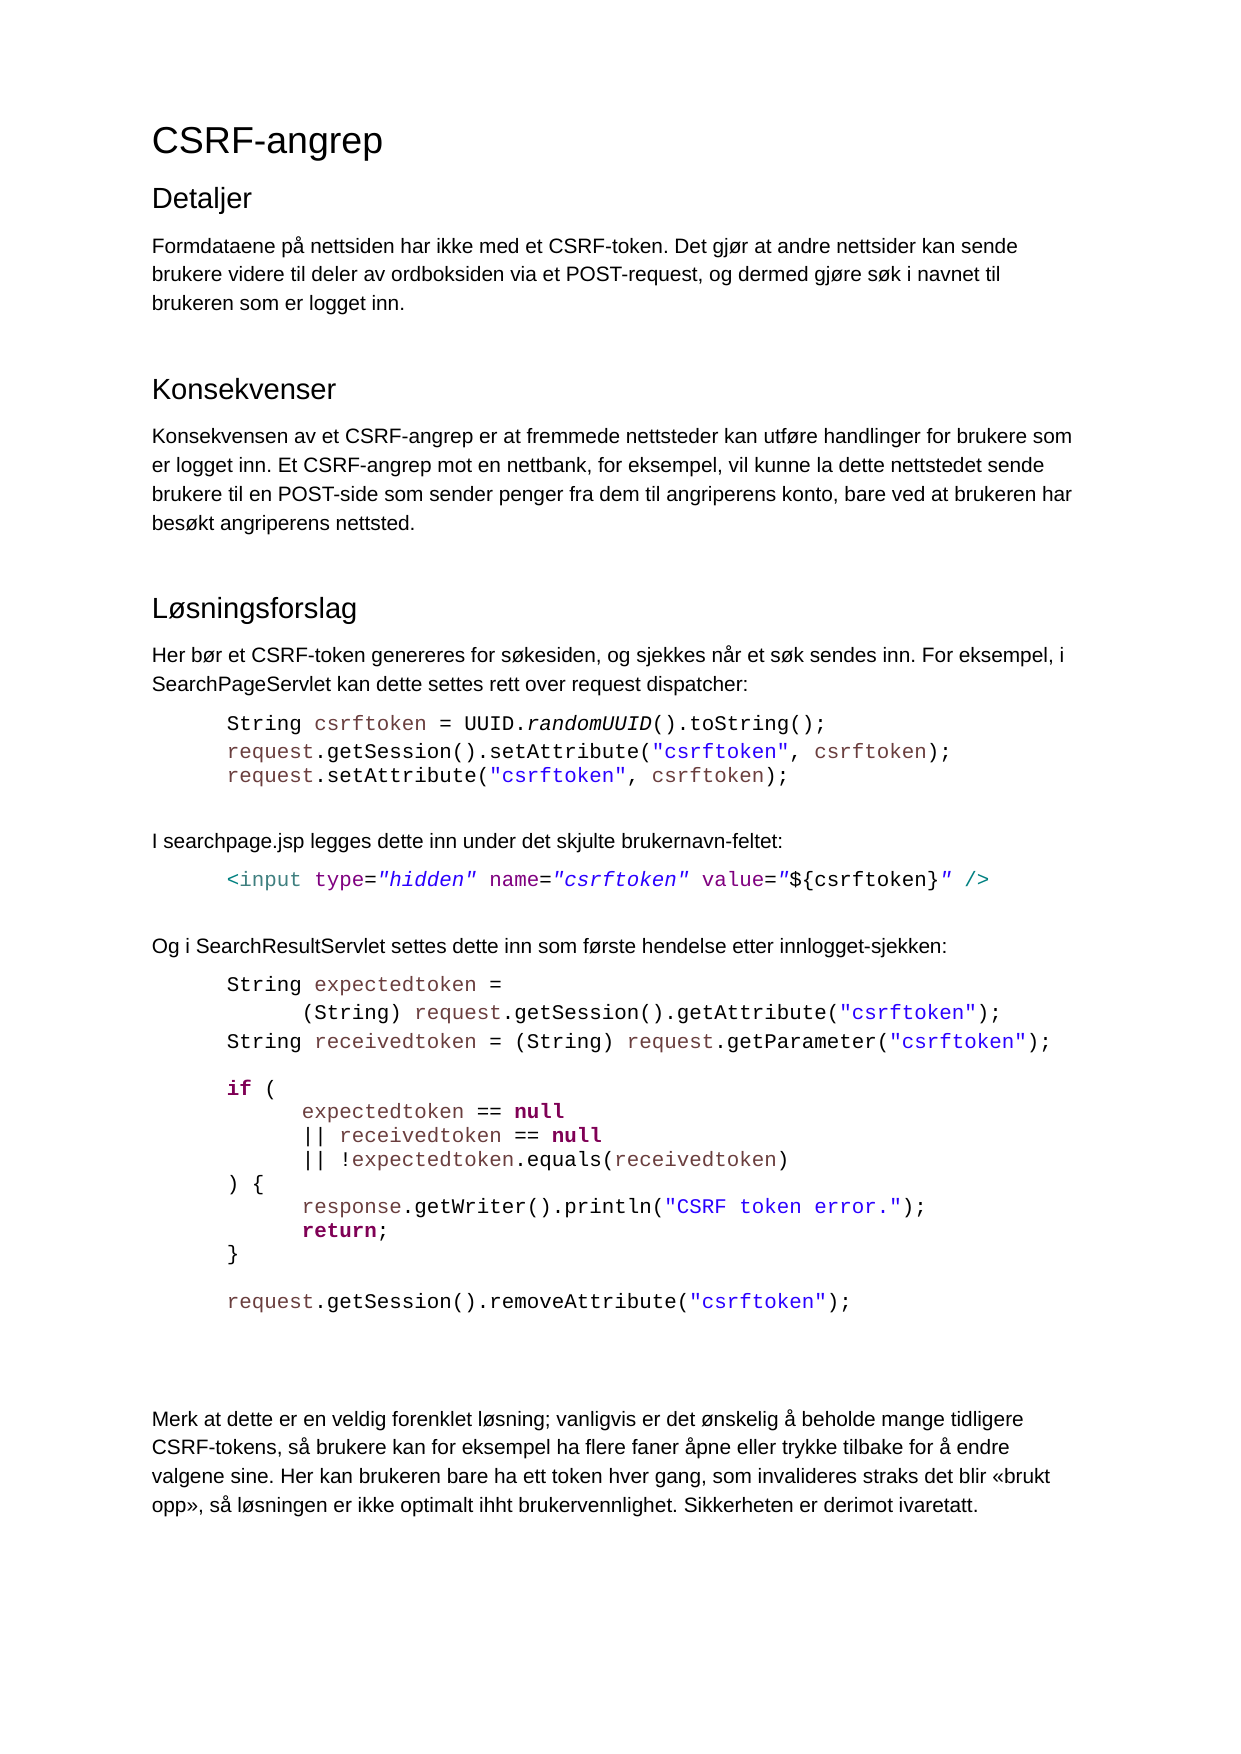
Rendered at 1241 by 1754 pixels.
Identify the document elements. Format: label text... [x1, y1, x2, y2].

text String csrftoken = UUID.randomUUID().toString(); [152, 713, 1076, 736]
text CSRF-angrep [152, 118, 1141, 161]
text Merk at dette er en veldig forenklet løsning; vanligvis er det ønskelig å beholde mange tidligere CSRF-tokens, så brukere kan for eksempel ha flere faner åpne eller trykke tilbake for å endre valgene sine. Her kan brukeren bare ha ett token hver gang, som invalideres straks det blir «brukt opp», så løsningen er ikke optimalt ihht brukervennlighet. Sikkerheten er derimot ivaretatt. [152, 1406, 1076, 1517]
text Konsekvensen av et CSRF-angrep er at fremmede nettsteder kan utføre handlinger for brukere som er logget inn. Et CSRF-angrep mot en nettbank, for eksempel, vil kunne la dette nettstedet sende brukere til en POST-side som sender penger fra dem til angriperens konto, bare ved at brukeren har besøkt angriperens nettsted. [152, 424, 1076, 534]
text response.getWriter().println("CSRF token error."); [152, 1196, 1141, 1220]
text Her bør et CSRF-token genereres for søkesiden, og sjekkes når et søk sendes inn. For eksempel, i SearchPageServlet kan dette settes rett over request dispatcher: [152, 643, 1076, 696]
text Og i SearchResultServlet settes dette inn som første hendelse etter innlogget-sjekken: [152, 933, 1076, 957]
text return; [152, 1220, 1141, 1243]
text request.getSession().removeAttribute("csrftoken"); [152, 1291, 1141, 1314]
text ) { [152, 1172, 1141, 1196]
text I searchpage.jsp legges dette inn under det skjulte brukernavn-feltet: [152, 829, 1076, 853]
text if ( [152, 1078, 1141, 1102]
text request.getSession().setAttribute("csrftoken", csrftoken); [152, 741, 1141, 764]
text (String) request.getSession().getAttribute("csrftoken"); [152, 1002, 1076, 1026]
text expectedtoken == null [152, 1102, 1141, 1125]
text <input type="hidden" name="csrftoken" value="${csrftoken}" /> [152, 869, 1141, 893]
text request.setAttribute("csrftoken", csrftoken); [152, 764, 1141, 788]
text Detaljer [152, 182, 1141, 215]
text Løsningsforslag [152, 591, 1076, 625]
text || receivedtoken == null [152, 1125, 1141, 1149]
text Konsekvenser [152, 372, 1076, 406]
text String receivedtoken = (String) request.getParameter("csrftoken"); [152, 1031, 1141, 1054]
text String expectedtoken = [152, 974, 1076, 998]
text || !expectedtoken.equals(receivedtoken) [152, 1149, 1141, 1172]
text } [152, 1243, 1141, 1267]
text Formdataene på nettsiden har ikke med et CSRF-token. Det gjør at andre nettsider kan sende brukere videre til deler av ordboksiden via et POST-request, og dermed gjøre søk i navnet til brukeren som er logget inn. [152, 233, 1076, 315]
